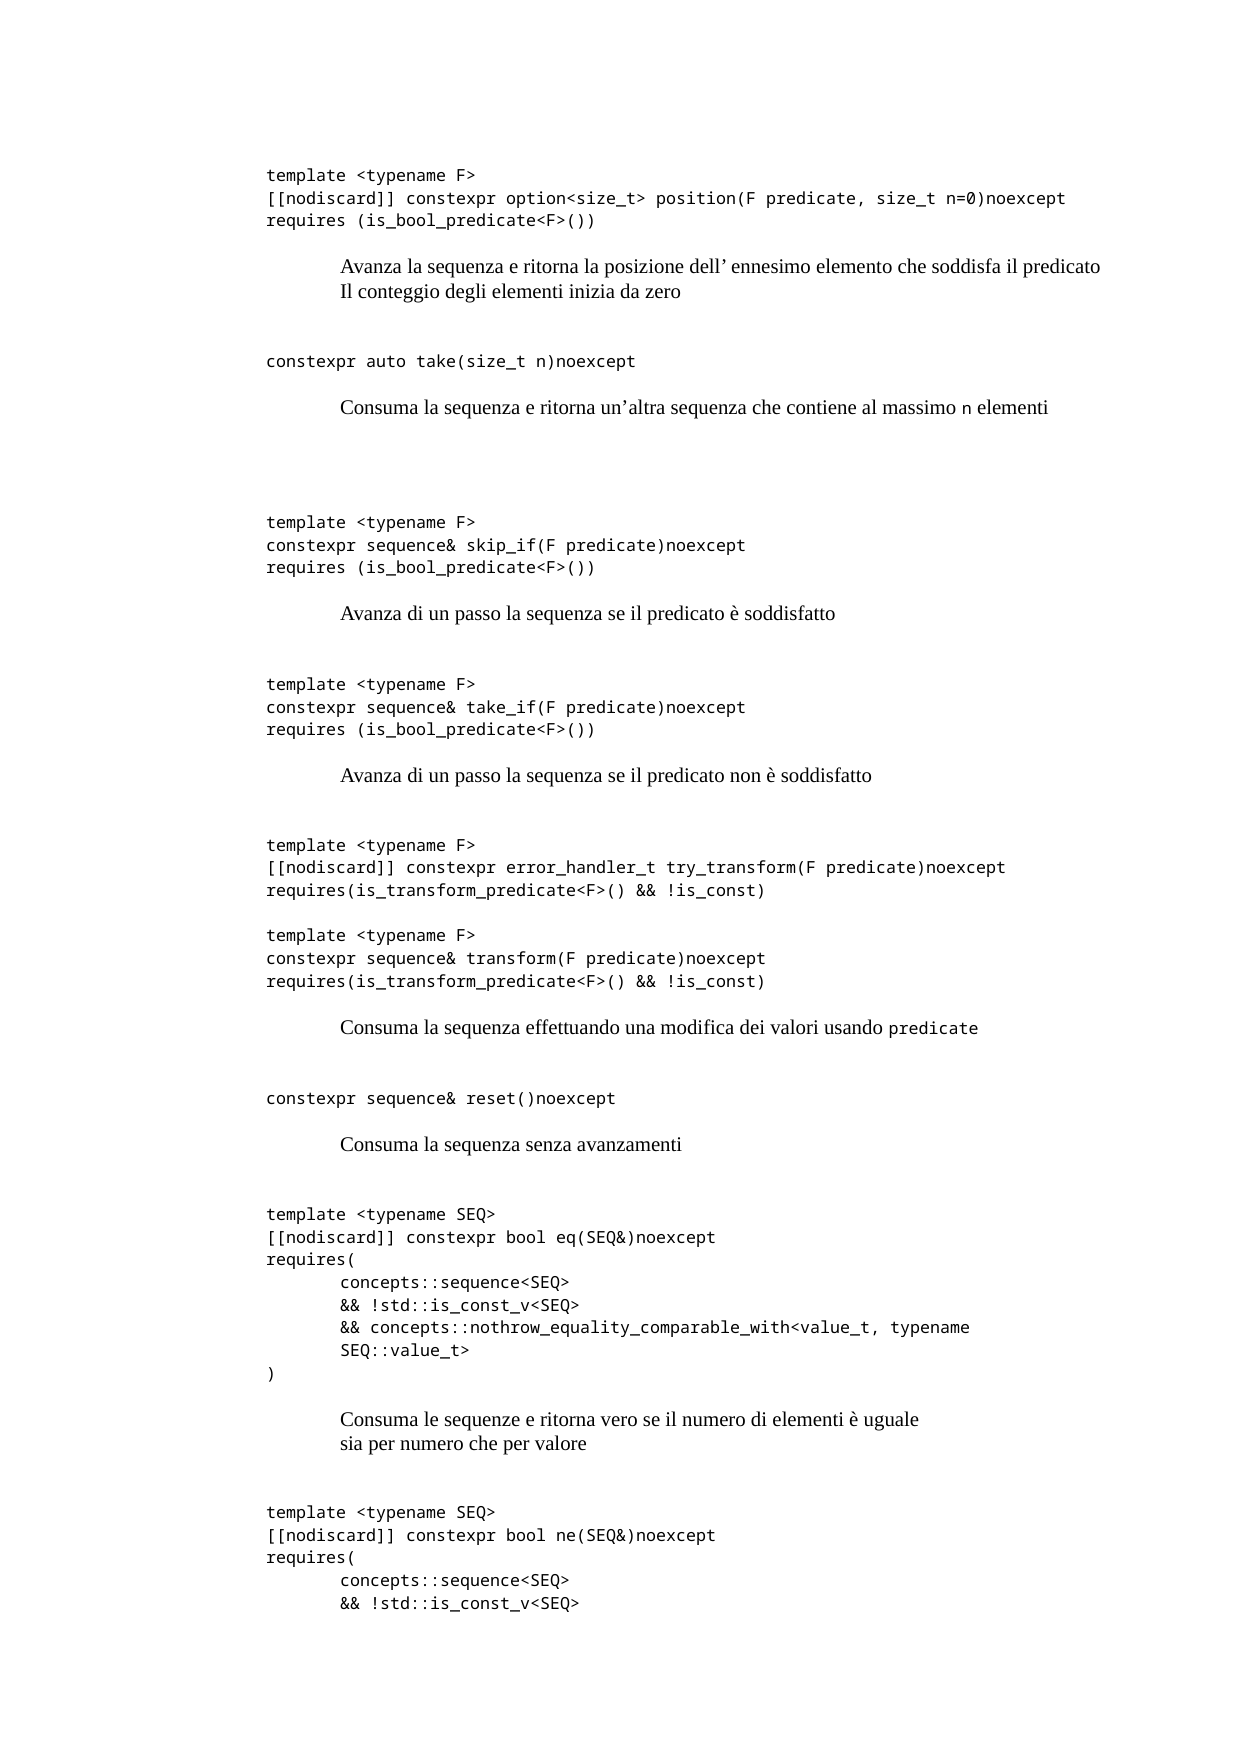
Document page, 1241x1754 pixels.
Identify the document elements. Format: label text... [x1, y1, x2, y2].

text Avanza la sequenza e ritorna la posizione dell’ ennesimo elemento che soddisfa il predicato [118, 254, 1122, 279]
text constexpr sequence& skip_if(F predicate)noexcept [118, 533, 1122, 556]
text template <typename SEQ> [118, 1202, 1122, 1225]
text [[nodiscard]] constexpr error_handler_t try_transform(F predicate)noexcept [118, 856, 1122, 878]
text constexpr sequence& transform(F predicate)noexcept [118, 947, 1122, 969]
text concepts::sequence<SEQ> [118, 1569, 1122, 1592]
text Consuma la sequenza e ritorna un’altra sequenza che contiene al massimo n elementi [118, 395, 1122, 420]
text sia per numero che per valore [118, 1431, 1122, 1455]
text template <typename F> [118, 924, 1122, 947]
text Avanza di un passo la sequenza se il predicato è soddisfatto [118, 601, 1122, 626]
text constexpr auto take(size_t n)noexcept [118, 348, 1122, 373]
text constexpr sequence& take_if(F predicate)noexcept [118, 695, 1122, 718]
text && concepts::nothrow_equality_comparable_with<value_t, typename SEQ::value_t> [118, 1316, 1122, 1361]
text template <typename F> [118, 511, 1122, 533]
text Avanza di un passo la sequenza se il predicato non è soddisfatto [118, 763, 1122, 788]
text requires( [118, 1546, 1122, 1569]
text Consuma le sequenze e ritorna vero se il numero di elementi è uguale [118, 1407, 1122, 1431]
text [[nodiscard]] constexpr bool ne(SEQ&)noexcept [118, 1523, 1122, 1546]
text requires (is_bool_predicate<F>()) [118, 556, 1122, 579]
text && !std::is_const_v<SEQ> [118, 1592, 1122, 1614]
text && !std::is_const_v<SEQ> [118, 1293, 1122, 1316]
text [[nodiscard]] constexpr option<size_t> position(F predicate, size_t n=0)noexcept [118, 186, 1122, 209]
text Consuma la sequenza senza avanzamenti [118, 1132, 1122, 1156]
text template <typename F> [118, 672, 1122, 695]
text Consuma la sequenza effettuando una modifica dei valori usando predicate [118, 1015, 1122, 1039]
text requires (is_bool_predicate<F>()) [118, 209, 1122, 232]
text requires( [118, 1248, 1122, 1271]
text requires(is_transform_predicate<F>() && !is_const) [118, 969, 1122, 992]
text [[nodiscard]] constexpr bool eq(SEQ&)noexcept [118, 1225, 1122, 1248]
text template <typename SEQ> [118, 1501, 1122, 1523]
text requires(is_transform_predicate<F>() && !is_const) [118, 878, 1122, 901]
text concepts::sequence<SEQ> [118, 1271, 1122, 1293]
text ) [118, 1361, 1122, 1384]
text template <typename F> [118, 163, 1122, 186]
text requires (is_bool_predicate<F>()) [118, 718, 1122, 741]
text template <typename F> [118, 833, 1122, 856]
text constexpr sequence& reset()noexcept [118, 1084, 1122, 1109]
text Il conteggio degli elementi inizia da zero [118, 279, 1122, 303]
